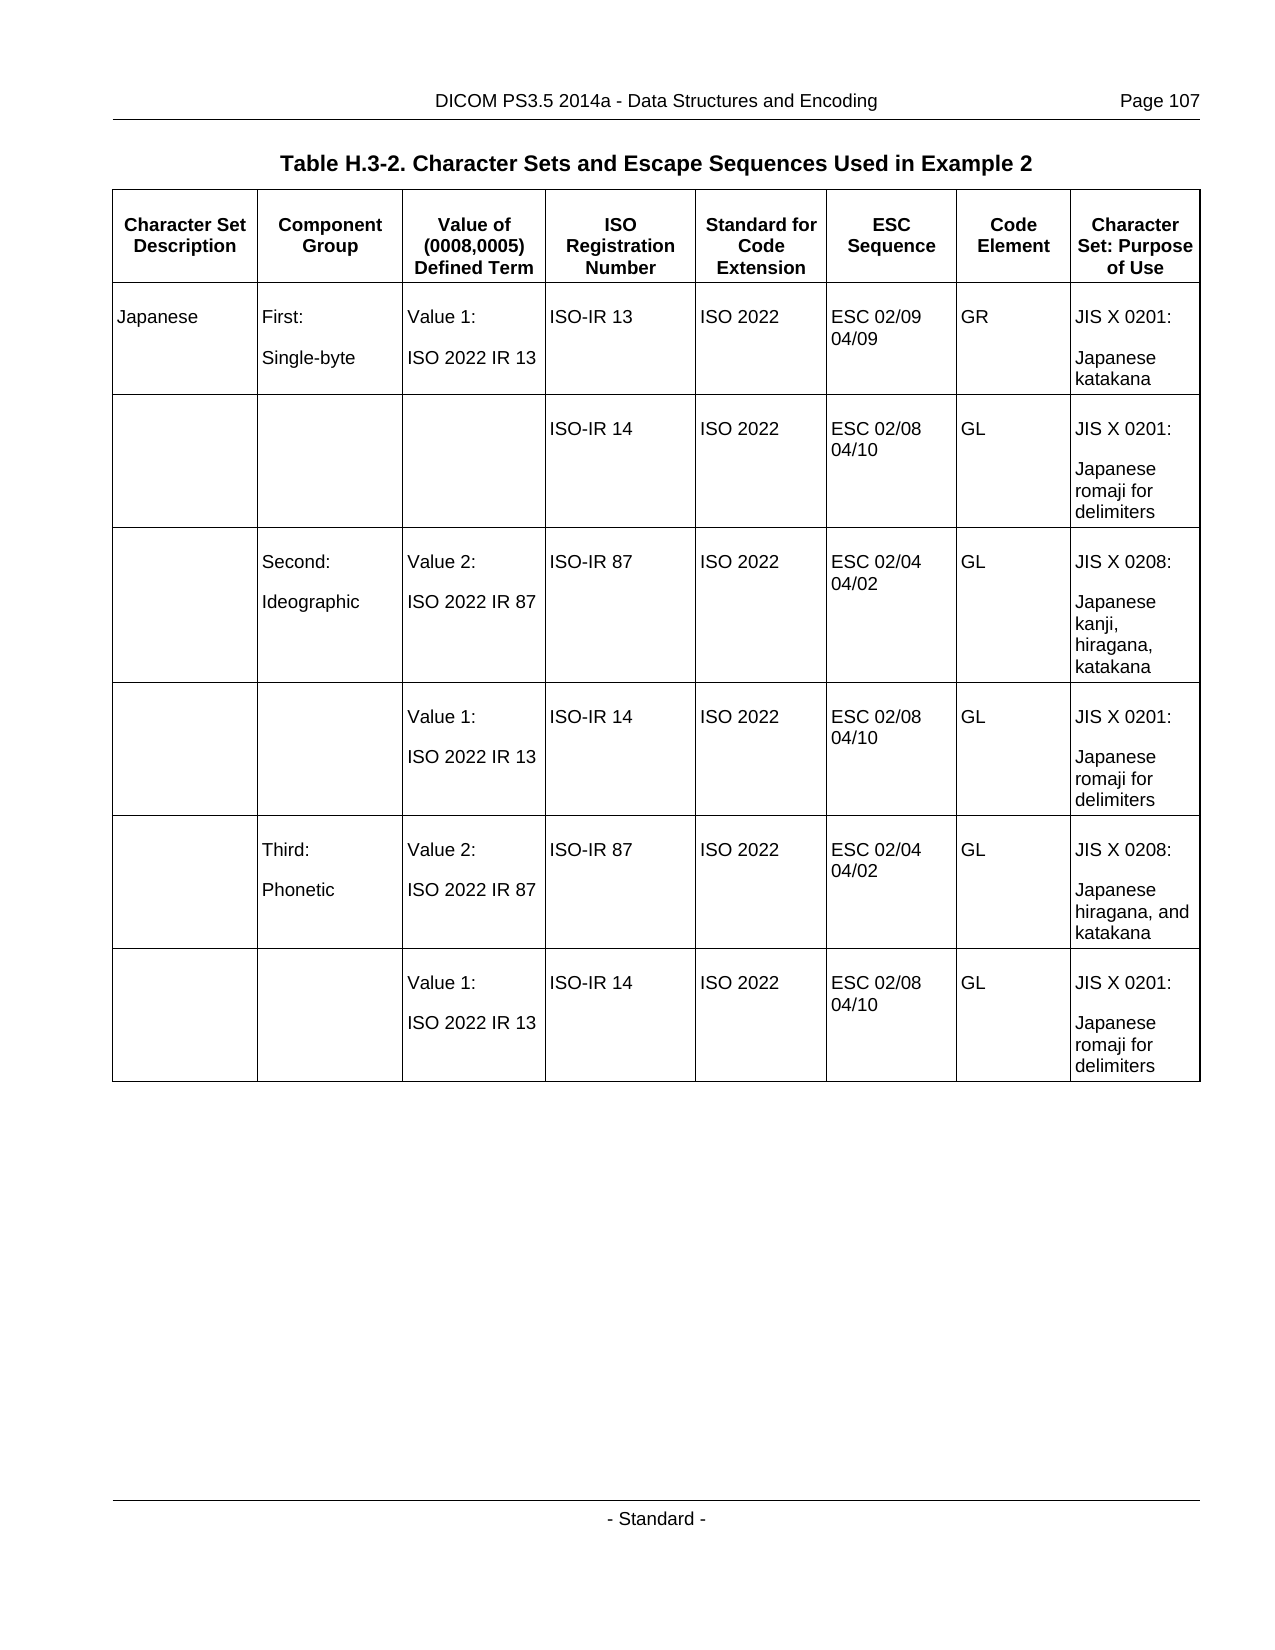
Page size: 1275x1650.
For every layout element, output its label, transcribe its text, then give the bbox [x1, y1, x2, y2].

table_cell ISO 2022 [696, 283, 826, 394]
table_cell ISO-IR 87 [546, 528, 695, 682]
table_cell ESC 02/08 04/10 [827, 949, 956, 1081]
table_cell ISO-IR 14 [546, 949, 695, 1081]
table_cell GL [957, 816, 1070, 948]
table_cell ISO 2022 [696, 395, 826, 527]
table_cell Second: Ideographic [258, 528, 402, 682]
table_cell ISO 2022 [696, 528, 826, 682]
table_cell ESC 02/08 04/10 [827, 395, 956, 527]
table_header ISO Registration Number [546, 190, 695, 282]
table_cell [258, 949, 402, 1081]
table_cell ESC 02/04 04/02 [827, 816, 956, 948]
table_cell ISO-IR 14 [546, 395, 695, 527]
table_header Value of (0008,0005) Defined Term [403, 190, 545, 282]
table_cell JIS X 0201: Japanese romaji for delimiters [1071, 683, 1199, 815]
table_cell ISO 2022 [696, 816, 826, 948]
table_cell ISO-IR 14 [546, 683, 695, 815]
table_header Character Set: Purpose of Use [1071, 190, 1199, 282]
table_cell ESC 02/09 04/09 [827, 283, 956, 394]
table_cell [113, 395, 257, 527]
table_cell ISO 2022 [696, 683, 826, 815]
table_cell [258, 395, 402, 527]
text Table H.3-2. Character Sets and Escape Sequences Used in Example 2 [112, 150, 1200, 176]
table_cell GL [957, 949, 1070, 1081]
table_cell ESC 02/04 04/02 [827, 528, 956, 682]
table_cell [113, 816, 257, 948]
table_cell Value 1: ISO 2022 IR 13 [403, 949, 545, 1081]
table_cell Japanese [113, 283, 257, 394]
table_cell ESC 02/08 04/10 [827, 683, 956, 815]
table_cell [258, 683, 402, 815]
table_cell GL [957, 395, 1070, 527]
table_cell JIS X 0208: Japanese hiragana, and katakana [1071, 816, 1199, 948]
table_header Character Set Description [113, 190, 257, 282]
table_cell GR [957, 283, 1070, 394]
table_cell ISO 2022 [696, 949, 826, 1081]
table_cell First: Single-byte [258, 283, 402, 394]
table_header ESC Sequence [827, 190, 956, 282]
table_cell JIS X 0201: Japanese romaji for delimiters [1071, 949, 1199, 1081]
table_cell JIS X 0201: Japanese romaji for delimiters [1071, 395, 1199, 527]
table_header Component Group [258, 190, 402, 282]
table_cell JIS X 0201: Japanese katakana [1071, 283, 1199, 394]
table_cell GL [957, 528, 1070, 682]
table_cell Value 1: ISO 2022 IR 13 [403, 683, 545, 815]
table_cell GL [957, 683, 1070, 815]
table_cell Value 2: ISO 2022 IR 87 [403, 528, 545, 682]
table_cell [113, 683, 257, 815]
table_cell Third: Phonetic [258, 816, 402, 948]
table_cell ISO-IR 13 [546, 283, 695, 394]
table_header Code Element [957, 190, 1070, 282]
table_cell JIS X 0208: Japanese kanji, hiragana, katakana [1071, 528, 1199, 682]
table_cell [403, 395, 545, 527]
table_cell Value 2: ISO 2022 IR 87 [403, 816, 545, 948]
table_cell ISO-IR 87 [546, 816, 695, 948]
table_cell Value 1: ISO 2022 IR 13 [403, 283, 545, 394]
table_cell [113, 949, 257, 1081]
table_cell [113, 528, 257, 682]
table_header Standard for Code Extension [696, 190, 826, 282]
